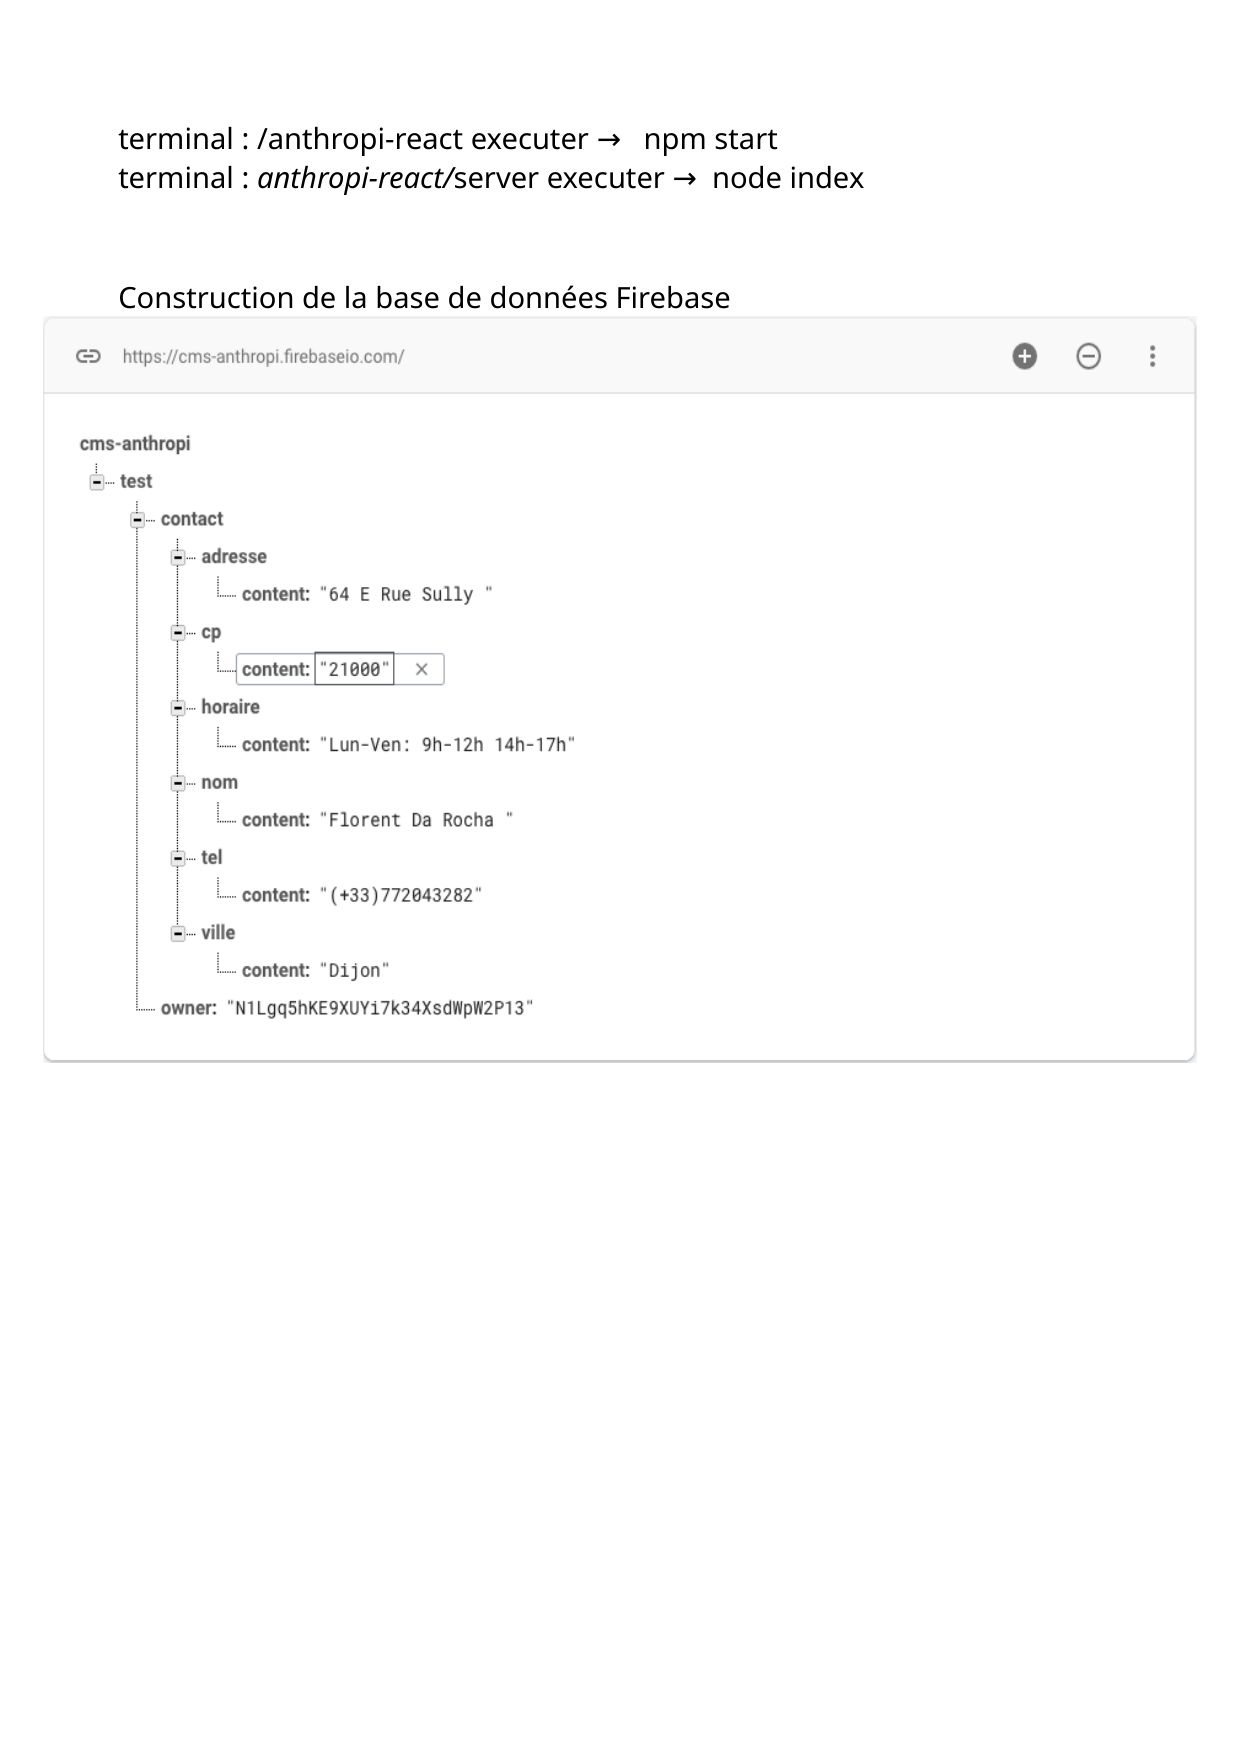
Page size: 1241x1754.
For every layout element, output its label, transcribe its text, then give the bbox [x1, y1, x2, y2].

text terminal : /anthropi-react executer → npm start [118, 118, 1122, 158]
text terminal : anthropi-react/server executer → node index [118, 158, 1122, 197]
text Construction de la base de données Firebase [118, 277, 1122, 316]
picture [43, 316, 1197, 1063]
